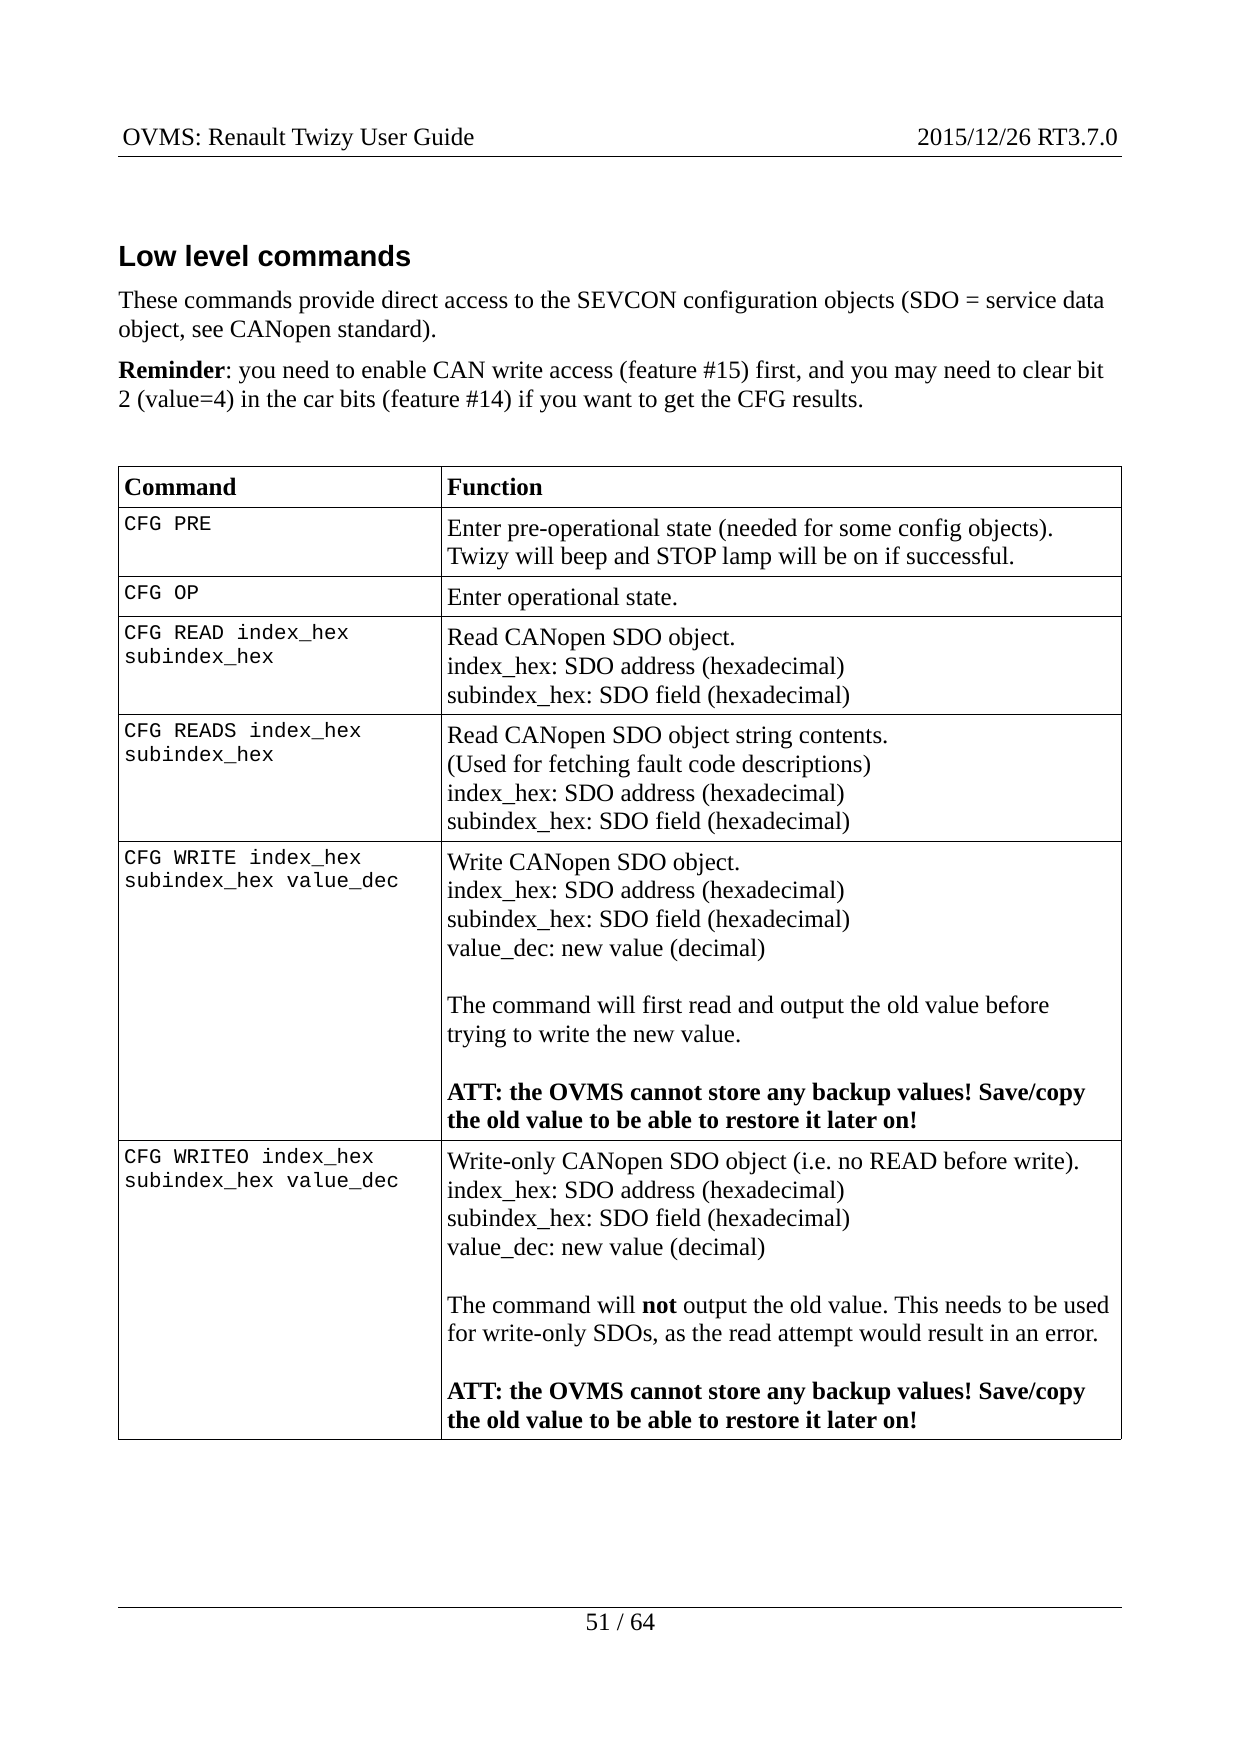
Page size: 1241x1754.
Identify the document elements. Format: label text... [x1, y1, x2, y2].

table_cell Read CANopen SDO object string contents. (Used for fetching fault code descriptions) index_hex: SDO address (hexadecimal) subindex_hex: SDO field (hexadecimal) [442, 715, 1121, 841]
text These commands provide direct access to the SEVCON configuration objects (SDO = service data object, see CANopen standard). [118, 285, 1122, 342]
table_cell CFG READ index_hex subindex_hex [119, 617, 441, 714]
subtitle Low level commands [118, 239, 1122, 272]
text Reminder: you need to enable CAN write access (feature #15) first, and you may need to clear bit 2 (value=4) in the car bits (feature #14) if you want to get the CFG results. [118, 355, 1122, 412]
table_cell CFG READS index_hex subindex_hex [119, 715, 441, 841]
table_cell Read CANopen SDO object. index_hex: SDO address (hexadecimal) subindex_hex: SDO field (hexadecimal) [442, 617, 1121, 714]
table_cell Write-only CANopen SDO object (i.e. no READ before write). index_hex: SDO address (hexadecimal) subindex_hex: SDO field (hexadecimal) value_dec: new value (decimal) The command will not output the old value. This needs to be used for write-only SDOs, as the read attempt would result in an error. ATT: the OVMS cannot store any backup values! Save/copy the old value to be able to restore it later on! [442, 1141, 1121, 1439]
table_header Command [119, 467, 441, 507]
table_cell Enter operational state. [442, 577, 1121, 616]
table_cell Enter pre-operational state (needed for some config objects). Twizy will beep and STOP lamp will be on if successful. [442, 508, 1121, 576]
table_cell CFG WRITE index_hex subindex_hex value_dec [119, 842, 441, 1140]
table_cell Write CANopen SDO object. index_hex: SDO address (hexadecimal) subindex_hex: SDO field (hexadecimal) value_dec: new value (decimal) The command will first read and output the old value before trying to write the new value. ATT: the OVMS cannot store any backup values! Save/copy the old value to be able to restore it later on! [442, 842, 1121, 1140]
table_cell CFG WRITEO index_hex subindex_hex value_dec [119, 1141, 441, 1439]
table_header Function [442, 467, 1121, 507]
table_cell CFG OP [119, 577, 441, 616]
table_cell CFG PRE [119, 508, 441, 576]
